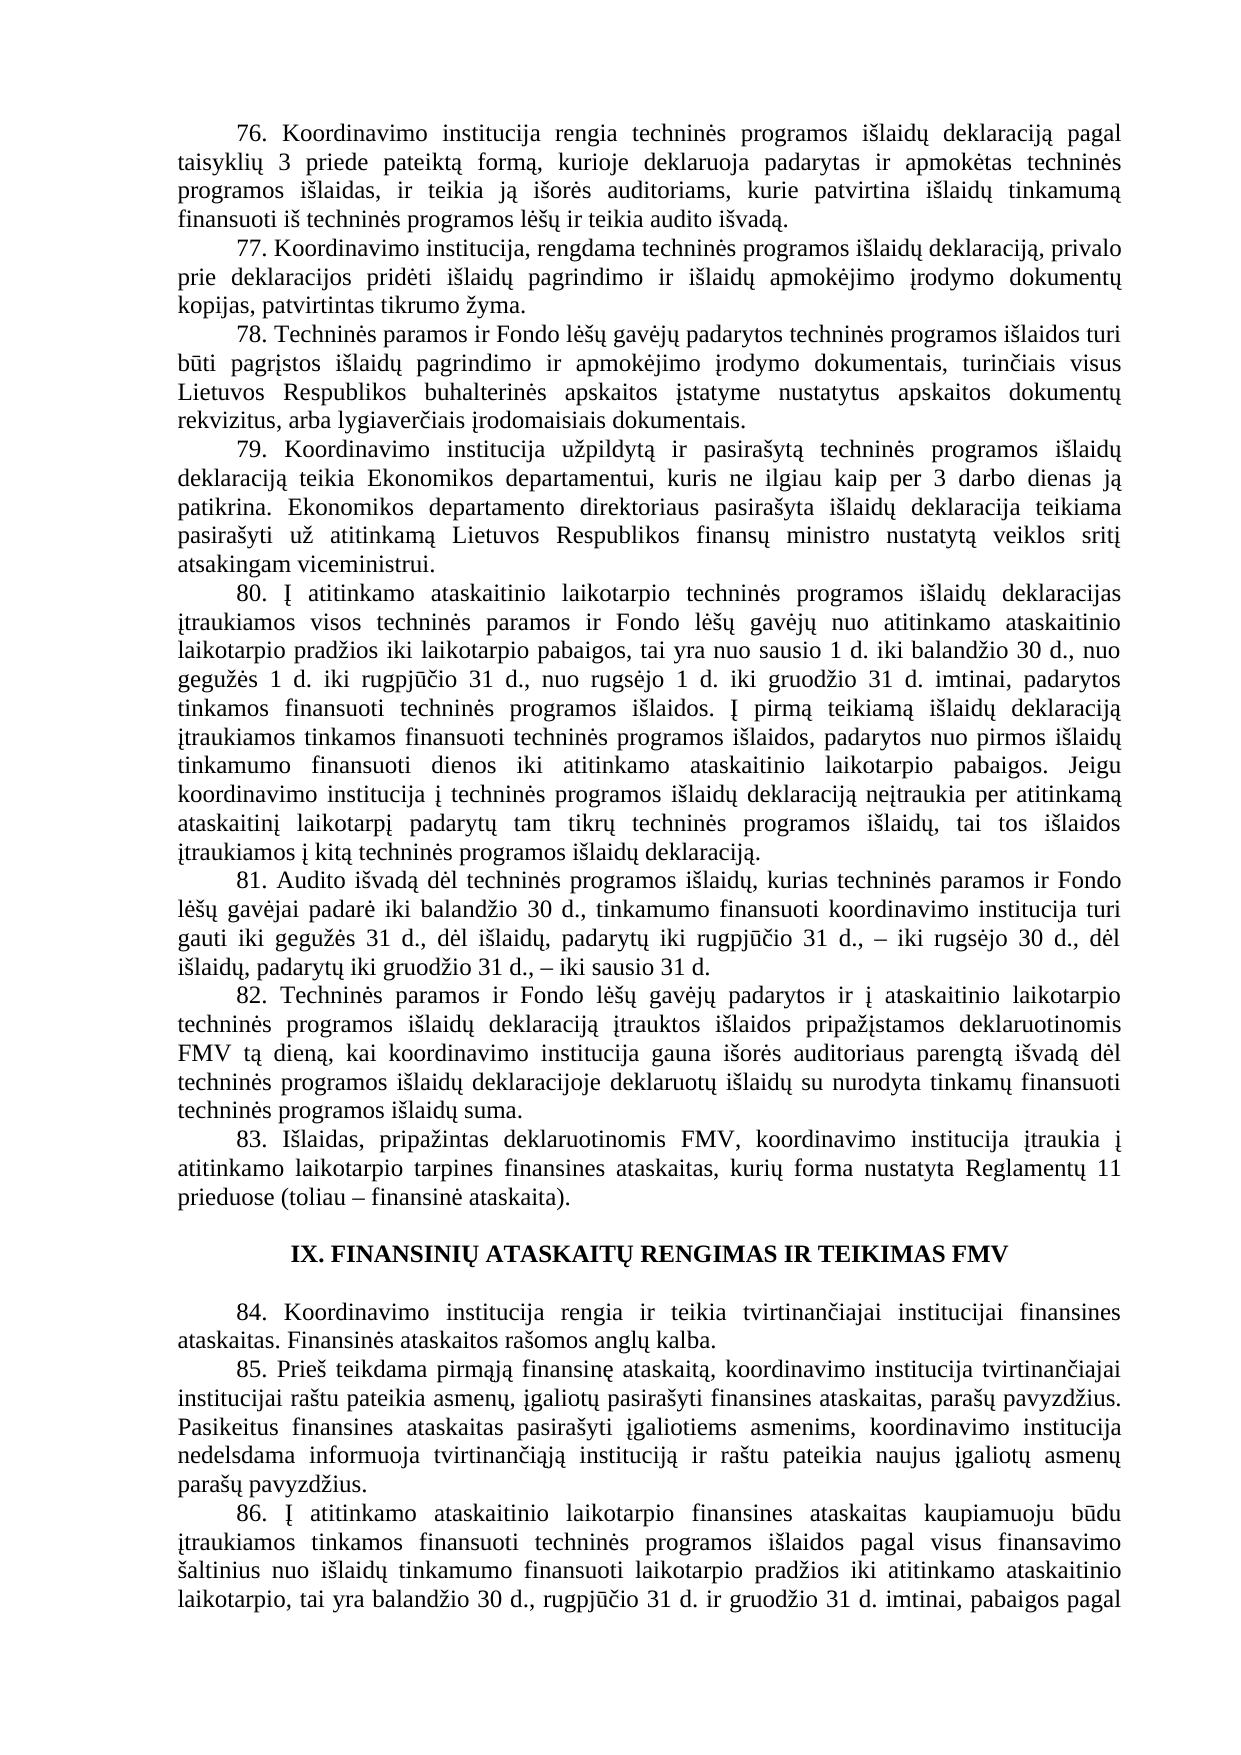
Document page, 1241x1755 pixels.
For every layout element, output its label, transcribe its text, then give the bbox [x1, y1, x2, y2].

text 77. Koordinavimo institucija, rengdama techninės programos išlaidų deklaraciją, privalo prie deklaracijos pridėti išlaidų pagrindimo ir išlaidų apmokėjimo įrodymo dokumentų kopijas, patvirtintas tikrumo žyma. [177, 233, 1122, 319]
text 80. Į atitinkamo ataskaitinio laikotarpio techninės programos išlaidų deklaracijas įtraukiamos visos techninės paramos ir Fondo lėšų gavėjų nuo atitinkamo ataskaitinio laikotarpio pradžios iki laikotarpio pabaigos, tai yra nuo sausio 1 d. iki balandžio 30 d., nuo gegužės 1 d. iki rugpjūčio 31 d., nuo rugsėjo 1 d. iki gruodžio 31 d. imtinai, padarytos tinkamos finansuoti techninės programos išlaidos. Į pirmą teikiamą išlaidų deklaraciją įtraukiamos tinkamos finansuoti techninės programos išlaidos, padarytos nuo pirmos išlaidų tinkamumo finansuoti dienos iki atitinkamo ataskaitinio laikotarpio pabaigos. Jeigu koordinavimo institucija į techninės programos išlaidų deklaraciją neįtraukia per atitinkamą ataskaitinį laikotarpį padarytų tam tikrų techninės programos išlaidų, tai tos išlaidos įtraukiamos į kitą techninės programos išlaidų deklaraciją. [177, 578, 1122, 866]
text 76. Koordinavimo institucija rengia techninės programos išlaidų deklaraciją pagal taisyklių 3 priede pateiktą formą, kurioje deklaruoja padarytas ir apmokėtas techninės programos išlaidas, ir teikia ją išorės auditoriams, kurie patvirtina išlaidų tinkamumą finansuoti iš techninės programos lėšų ir teikia audito išvadą. [177, 118, 1122, 233]
text 78. Techninės paramos ir Fondo lėšų gavėjų padarytos techninės programos išlaidos turi būti pagrįstos išlaidų pagrindimo ir apmokėjimo įrodymo dokumentais, turinčiais visus Lietuvos Respublikos buhalterinės apskaitos įstatyme nustatytus apskaitos dokumentų rekvizitus, arba lygiaverčiais įrodomaisiais dokumentais. [177, 319, 1122, 434]
text 79. Koordinavimo institucija užpildytą ir pasirašytą techninės programos išlaidų deklaraciją teikia Ekonomikos departamentui, kuris ne ilgiau kaip per 3 darbo dienas ją patikrina. Ekonomikos departamento direktoriaus pasirašyta išlaidų deklaracija teikiama pasirašyti už atitinkamą Lietuvos Respublikos finansų ministro nustatytą veiklos sritį atsakingam viceministrui. [177, 434, 1122, 578]
text 86. Į atitinkamo ataskaitinio laikotarpio finansines ataskaitas kaupiamuoju būdu įtraukiamos tinkamos finansuoti techninės programos išlaidos pagal visus finansavimo šaltinius nuo išlaidų tinkamumo finansuoti laikotarpio pradžios iki atitinkamo ataskaitinio laikotarpio, tai yra balandžio 30 d., rugpjūčio 31 d. ir gruodžio 31 d. imtinai, pabaigos pagal [177, 1498, 1122, 1613]
text 82. Techninės paramos ir Fondo lėšų gavėjų padarytos ir į ataskaitinio laikotarpio techninės programos išlaidų deklaraciją įtrauktos išlaidos pripažįstamos deklaruotinomis FMV tą dieną, kai koordinavimo institucija gauna išorės auditoriaus parengtą išvadą dėl techninės programos išlaidų deklaracijoje deklaruotų išlaidų su nurodyta tinkamų finansuoti techninės programos išlaidų suma. [177, 981, 1122, 1124]
text 85. Prieš teikdama pirmąją finansinę ataskaitą, koordinavimo institucija tvirtinančiajai institucijai raštu pateikia asmenų, įgaliotų pasirašyti finansines ataskaitas, parašų pavyzdžius. Pasikeitus finansines ataskaitas pasirašyti įgaliotiems asmenims, koordinavimo institucija nedelsdama informuoja tvirtinančiąją instituciją ir raštu pateikia naujus įgaliotų asmenų parašų pavyzdžius. [177, 1354, 1122, 1498]
text 84. Koordinavimo institucija rengia ir teikia tvirtinančiajai institucijai finansines ataskaitas. Finansinės ataskaitos rašomos anglų kalba. [177, 1297, 1122, 1354]
text 81. Audito išvadą dėl techninės programos išlaidų, kurias techninės paramos ir Fondo lėšų gavėjai padarė iki balandžio 30 d., tinkamumo finansuoti koordinavimo institucija turi gauti iki gegužės 31 d., dėl išlaidų, padarytų iki rugpjūčio 31 d., – iki rugsėjo 30 d., dėl išlaidų, padarytų iki gruodžio 31 d., – iki sausio 31 d. [177, 866, 1122, 981]
text IX. finansinių ataskaitų rengimas ir teikimas FMV [177, 1239, 1122, 1268]
text 83. Išlaidas, pripažintas deklaruotinomis FMV, koordinavimo institucija įtraukia į atitinkamo laikotarpio tarpines finansines ataskaitas, kurių forma nustatyta Reglamentų 11 prieduose (toliau – finansinė ataskaita). [177, 1124, 1122, 1211]
